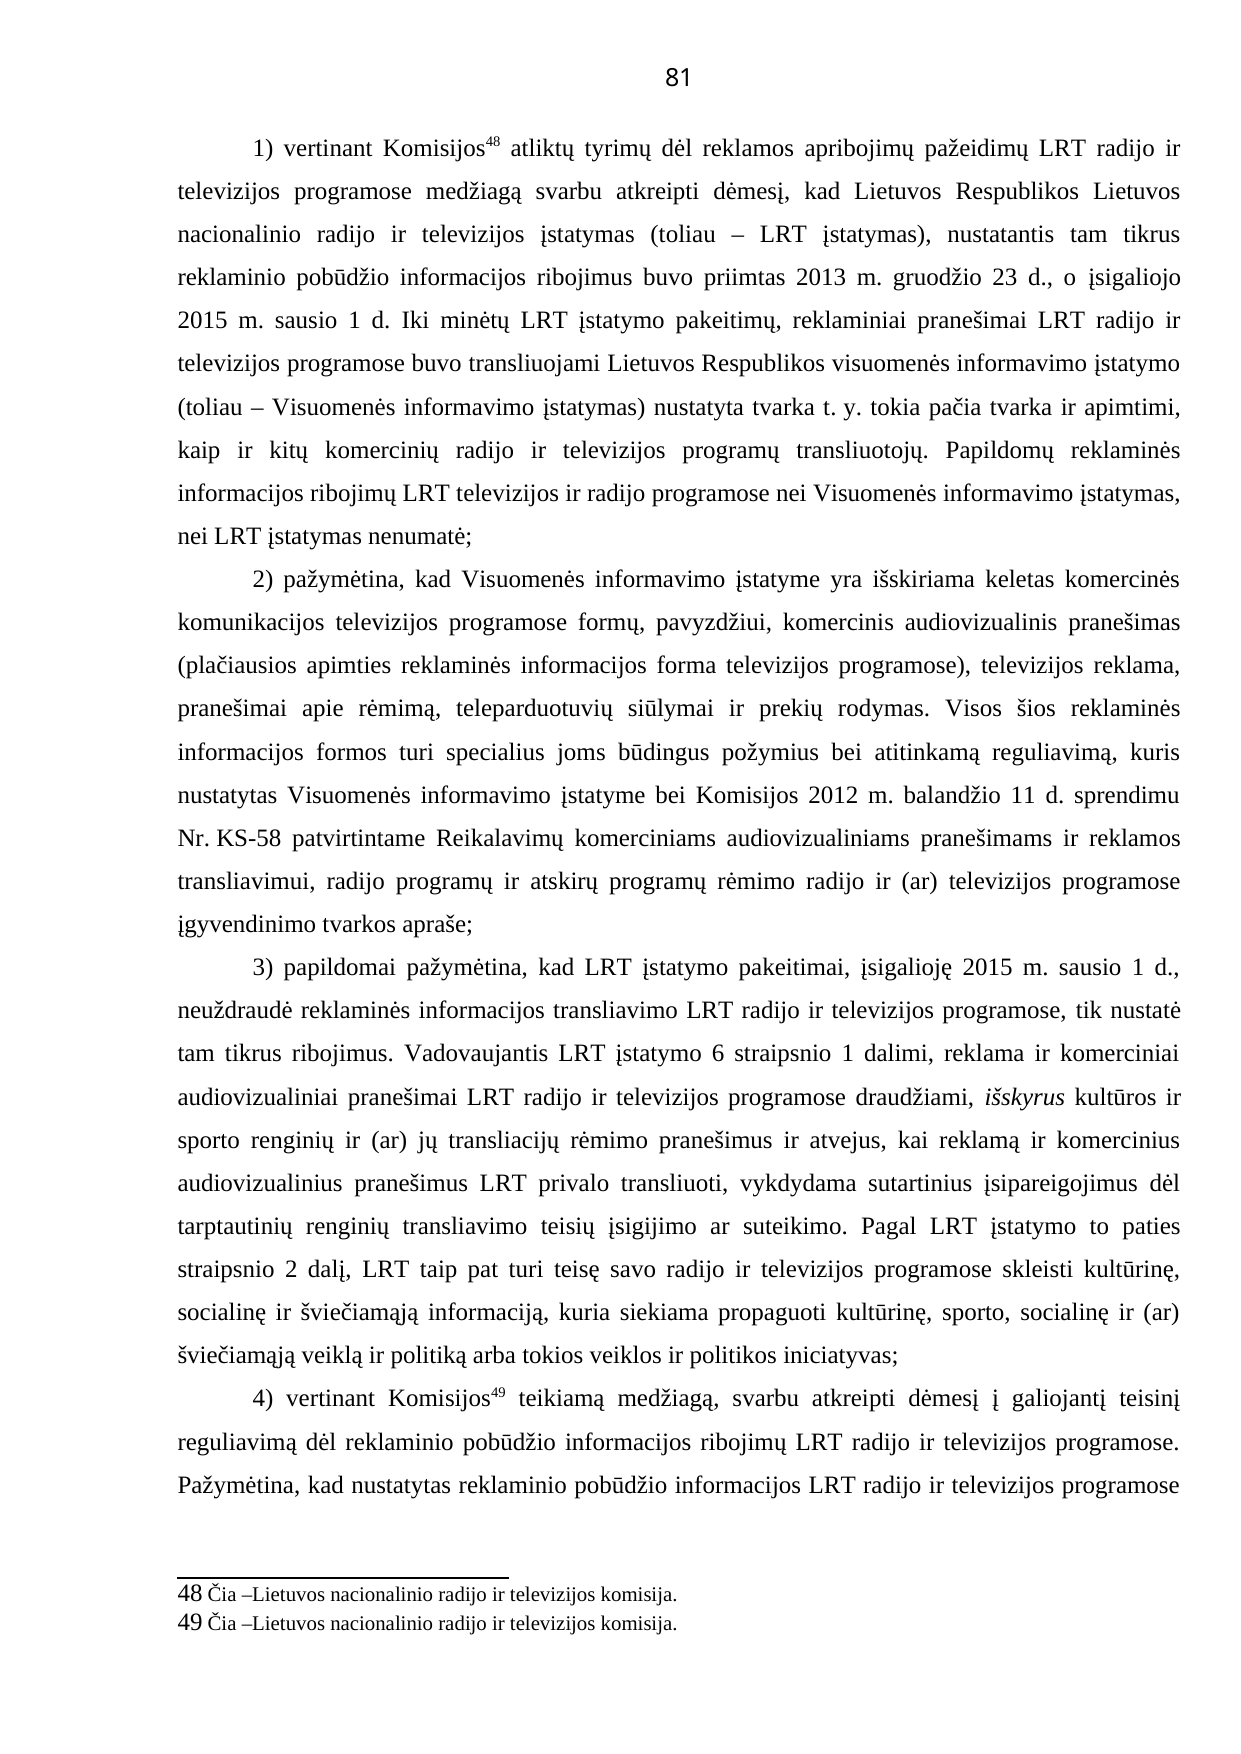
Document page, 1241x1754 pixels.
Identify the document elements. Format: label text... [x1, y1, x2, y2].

text 3) papildomai pažymėtina, kad LRT įstatymo pakeitimai, įsigalioję 2015 m. sausio 1 d., neuždraudė reklaminės informacijos transliavimo LRT radijo ir televizijos programose, tik nustatė tam tikrus ribojimus. Vadovaujantis LRT įstatymo 6 straipsnio 1 dalimi, reklama ir komerciniai audiovizualiniai pranešimai LRT radijo ir televizijos programose draudžiami, išskyrus kultūros ir sporto renginių ir (ar) jų transliacijų rėmimo pranešimus ir atvejus, kai reklamą ir komercinius audiovizualinius pranešimus LRT privalo transliuoti, vykdydama sutartinius įsipareigojimus dėl tarptautinių renginių transliavimo teisių įsigijimo ar suteikimo. Pagal LRT įstatymo to paties straipsnio 2 dalį, LRT taip pat turi teisę savo radijo ir televizijos programose skleisti kultūrinę, socialinę ir šviečiamąją informaciją, kuria siekiama propaguoti kultūrinę, sporto, socialinę ir (ar) šviečiamąją veiklą ir politiką arba tokios veiklos ir politikos iniciatyvas; [177, 952, 1181, 1369]
text 4) vertinant Komisijos teikiamą medžiagą, svarbu atkreipti dėmesį į galiojantį teisinį reguliavimą dėl reklaminio pobūdžio informacijos ribojimų LRT radijo ir televizijos programose. Pažymėtina, kad nustatytas reklaminio pobūdžio informacijos LRT radijo ir televizijos programose [177, 1383, 1181, 1498]
text 1) vertinant Komisijos atliktų tyrimų dėl reklamos apribojimų pažeidimų LRT radijo ir televizijos programose medžiagą svarbu atkreipti dėmesį, kad Lietuvos Respublikos Lietuvos nacionalinio radijo ir televizijos įstatymas (toliau – LRT įstatymas), nustatantis tam tikrus reklaminio pobūdžio informacijos ribojimus buvo priimtas 2013 m. gruodžio 23 d., o įsigaliojo 2015 m. sausio 1 d. Iki minėtų LRT įstatymo pakeitimų, reklaminiai pranešimai LRT radijo ir televizijos programose buvo transliuojami Lietuvos Respublikos visuomenės informavimo įstatymo (toliau – Visuomenės informavimo įstatymas) nustatyta tvarka t. y. tokia pačia tvarka ir apimtimi, kaip ir kitų komercinių radijo ir televizijos programų transliuotojų. Papildomų reklaminės informacijos ribojimų LRT televizijos ir radijo programose nei Visuomenės informavimo įstatymas, nei LRT įstatymas nenumatė; [177, 133, 1181, 550]
text 2) pažymėtina, kad Visuomenės informavimo įstatyme yra išskiriama keletas komercinės komunikacijos televizijos programose formų, pavyzdžiui, komercinis audiovizualinis pranešimas (plačiausios apimties reklaminės informacijos forma televizijos programose), televizijos reklama, pranešimai apie rėmimą, teleparduotuvių siūlymai ir prekių rodymas. Visos šios reklaminės informacijos formos turi specialius joms būdingus požymius bei atitinkamą reguliavimą, kuris nustatytas Visuomenės informavimo įstatyme bei Komisijos 2012 m. balandžio 11 d. sprendimu Nr. KS-58 patvirtintame Reikalavimų komerciniams audiovizualiniams pranešimams ir reklamos transliavimui, radijo programų ir atskirų programų rėmimo radijo ir (ar) televizijos programose įgyvendinimo tvarkos apraše; [177, 564, 1181, 938]
text Čia –Lietuvos nacionalinio radijo ir televizijos komisija. [177, 1578, 1181, 1607]
text Čia –Lietuvos nacionalinio radijo ir televizijos komisija. [177, 1607, 1181, 1636]
